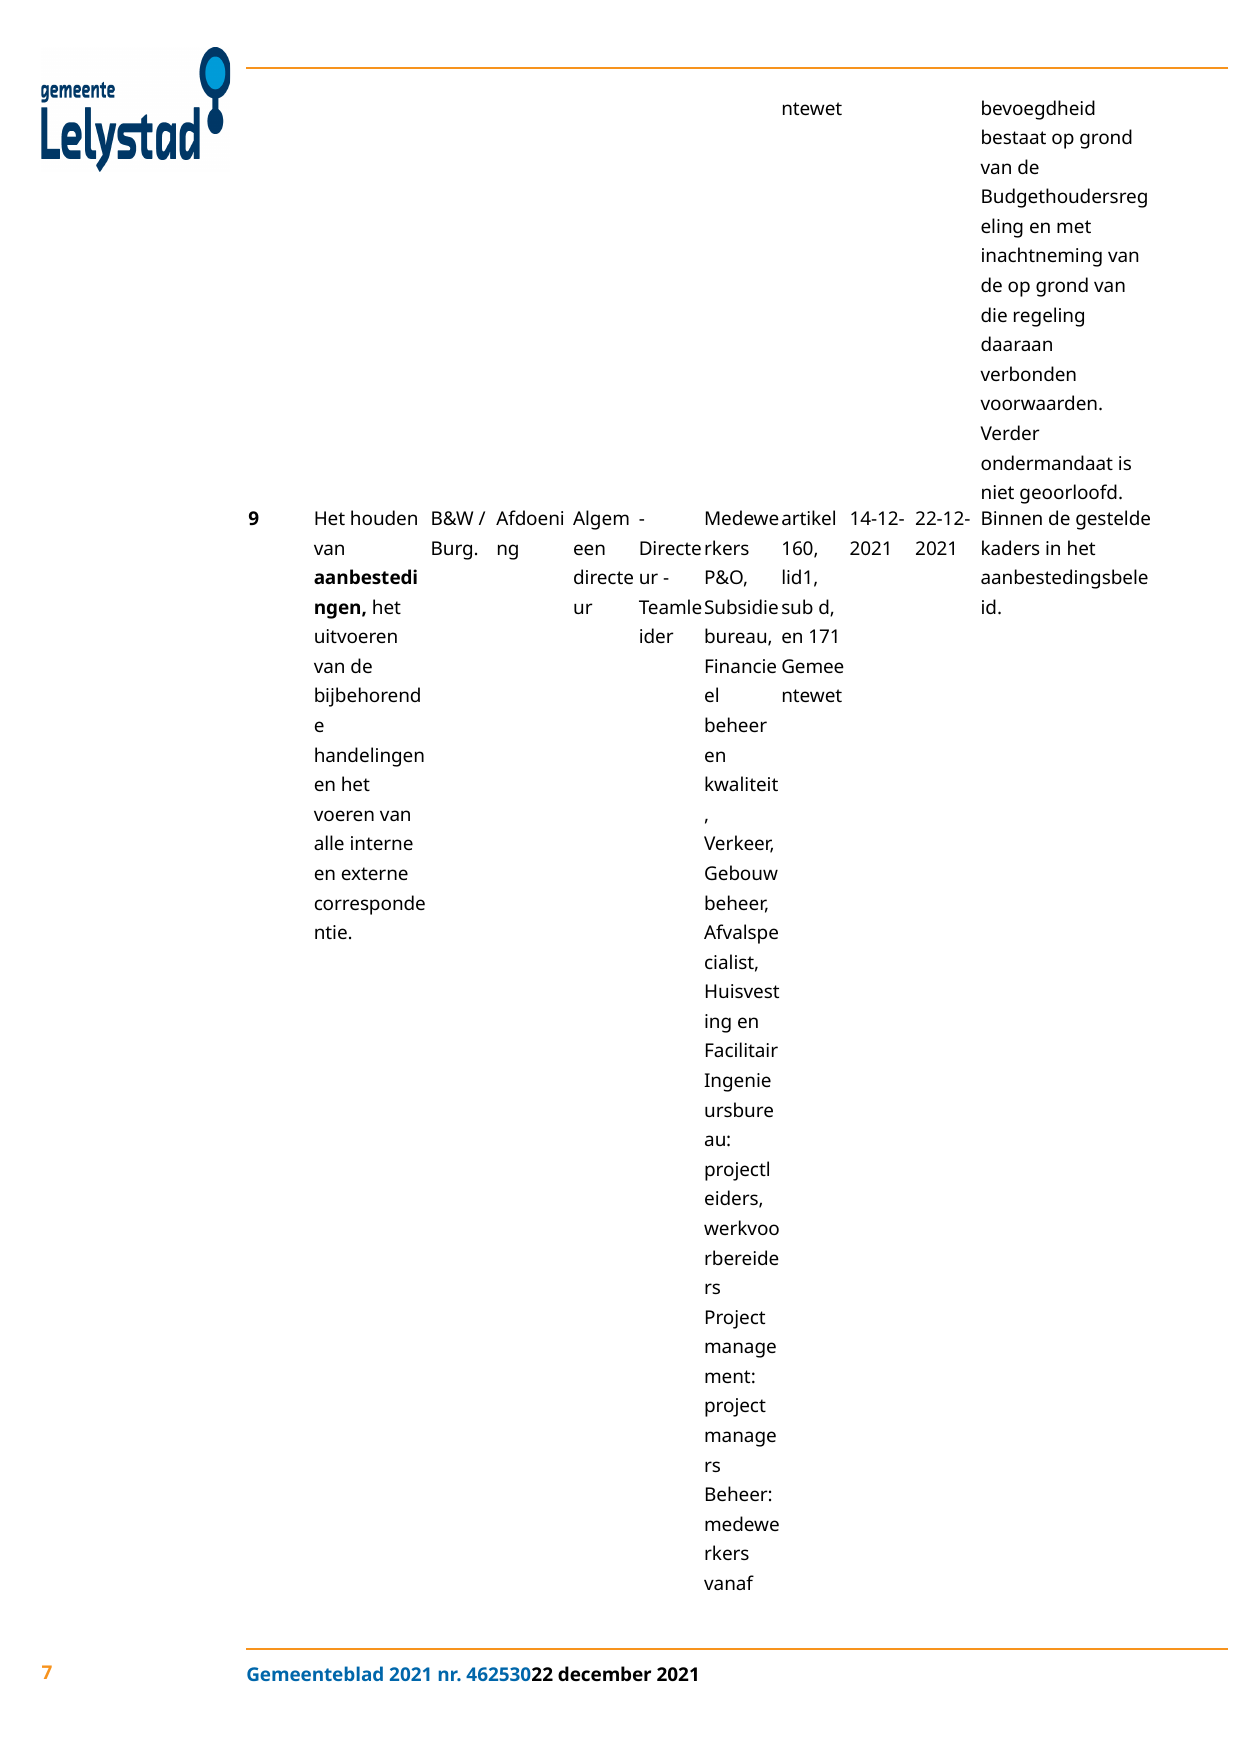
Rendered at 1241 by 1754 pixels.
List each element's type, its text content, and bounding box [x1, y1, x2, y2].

table_cell B&W / Burg. [430, 505, 496, 1596]
table_cell - Directeur - Teamleider [639, 505, 704, 1596]
table_cell ntewet [781, 95, 849, 505]
table_cell [496, 95, 573, 505]
table_cell Algemeen directeur [573, 505, 638, 1596]
table_cell Medewerkers P&O, Subsidiebureau, Financieel beheer en kwaliteit, Verkeer, Gebouwbeheer, Afvalspecialist, Huisvesting en Facilitair Ingenieursbureau: projectleiders, werkvoorbereiders Projectmanagement: projectmanagers Beheer: medewerkers vanaf [704, 505, 781, 1596]
table_cell Afdoening [496, 505, 573, 1596]
table_cell 14-12-2021 [849, 505, 915, 1596]
table_cell [430, 95, 496, 505]
table_cell [704, 95, 781, 505]
table_cell 22-12-2021 [915, 505, 980, 1596]
table_cell [248, 95, 313, 505]
table_cell [915, 95, 980, 505]
table_cell bevoegdheid bestaat op grond van de Budgethoudersregeling en met inachtneming van de op grond van die regeling daaraan verbonden voorwaarden. Verder ondermandaat is niet geoorloofd. [980, 95, 1152, 505]
picture [41, 47, 231, 172]
table_cell 9 [248, 505, 313, 1596]
table_cell [314, 95, 430, 505]
table_cell Binnen de gestelde kaders in het aanbestedingsbeleid. [980, 505, 1152, 1596]
table_cell [849, 95, 915, 505]
table_cell [639, 95, 704, 505]
table_cell Het houden van aanbestedingen, het uitvoeren van de bijbehorende handelingen en het voeren van alle interne en externe correspondentie. [314, 505, 430, 1596]
table_cell artikel 160, lid1, sub d, en 171 Gemeentewet [781, 505, 849, 1596]
table_cell [573, 95, 638, 505]
